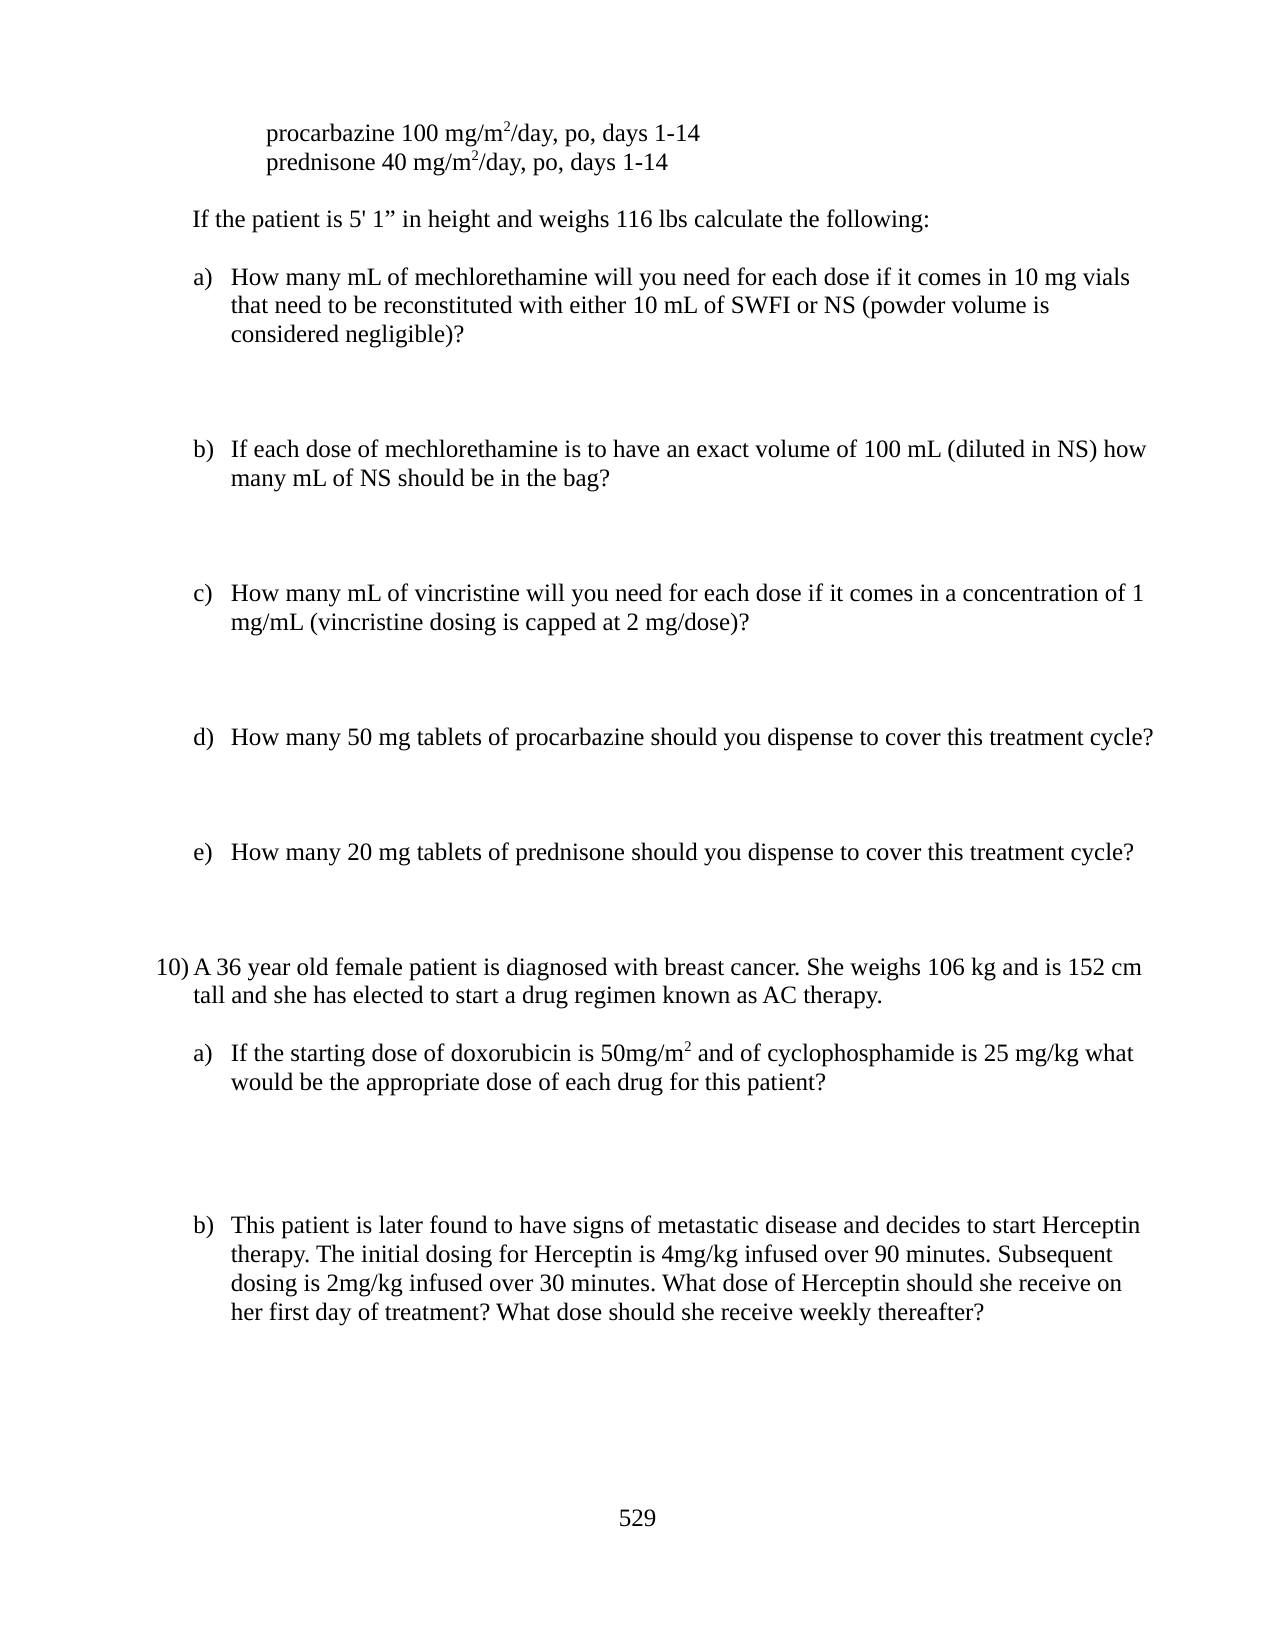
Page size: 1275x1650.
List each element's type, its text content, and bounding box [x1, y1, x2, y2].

list How many mL of vincristine will you need for each dose if it comes in a concentration of 1 mg/mL (vincristine dosing is capped at 2 mg/dose)? [193, 578, 1157, 636]
list How many mL of mechlorethamine will you need for each dose if it comes in 10 mg vials that need to be reconstituted with either 10 mL of SWFI or NS (powder volume is considered negligible)? [193, 262, 1157, 348]
text procarbazine 100 mg/m2/day, po, days 1-14 [266, 118, 1157, 147]
list How many 20 mg tablets of prednisone should you dispense to cover this treatment cycle? [193, 837, 1157, 866]
list How many 50 mg tablets of procarbazine should you dispense to cover this treatment cycle? [193, 722, 1157, 751]
list If the starting dose of doxorubicin is 50mg/m2 and of cyclophosphamide is 25 mg/kg what would be the appropriate dose of each drug for this patient? [193, 1038, 1157, 1096]
list This patient is later found to have signs of metastatic disease and decides to start Herceptin therapy. The initial dosing for Herceptin is 4mg/kg infused over 90 minutes. Subsequent dosing is 2mg/kg infused over 30 minutes. What dose of Herceptin should she receive on her first day of treatment? What dose should she receive weekly thereafter? [193, 1211, 1157, 1326]
text If the patient is 5' 1” in height and weighs 116 lbs calculate the following: [192, 204, 1157, 233]
list A 36 year old female patient is diagnosed with breast cancer. She weighs 106 kg and is 152 cm tall and she has elected to start a drug regimen known as AC therapy. [156, 952, 1157, 1009]
text prednisone 40 mg/m2/day, po, days 1-14 [266, 147, 1157, 176]
list If each dose of mechlorethamine is to have an exact volume of 100 mL (diluted in NS) how many mL of NS should be in the bag? [193, 434, 1157, 492]
